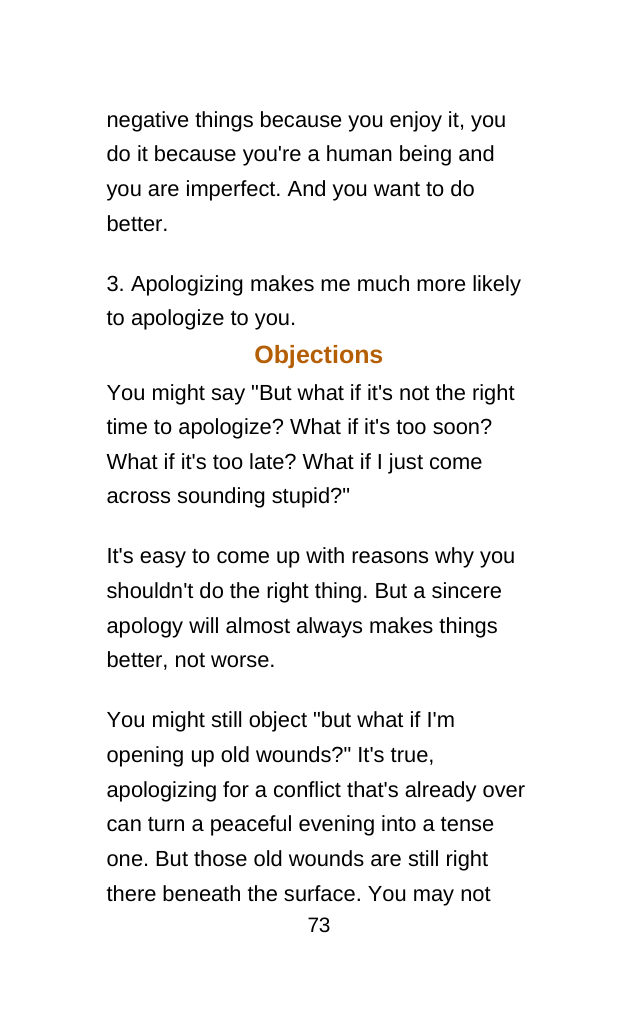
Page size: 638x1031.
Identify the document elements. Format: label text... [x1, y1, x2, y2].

text negative things because you enjoy it, you do it because you're a human being and you are imperfect. And you want to do better. [106, 106, 531, 236]
text It's easy to come up with reasons why you shouldn't do the right thing. But a sincere apology will almost always makes things better, not worse. [106, 543, 531, 673]
text You might still object "but what if I'm opening up old wounds?" It's true, apologizing for a conflict that's already over can turn a peaceful evening into a tense one. But those old wounds are still right there beneath the surface. You may not [106, 707, 531, 906]
text 3. Apologizing makes me much more likely to apologize to you. [106, 270, 531, 330]
text You might say "But what if it's not the right time to apologize? What if it's too soon? What if it's too late? What if I just come across sounding stupid?" [106, 379, 531, 509]
subtitle Objections [106, 340, 531, 368]
